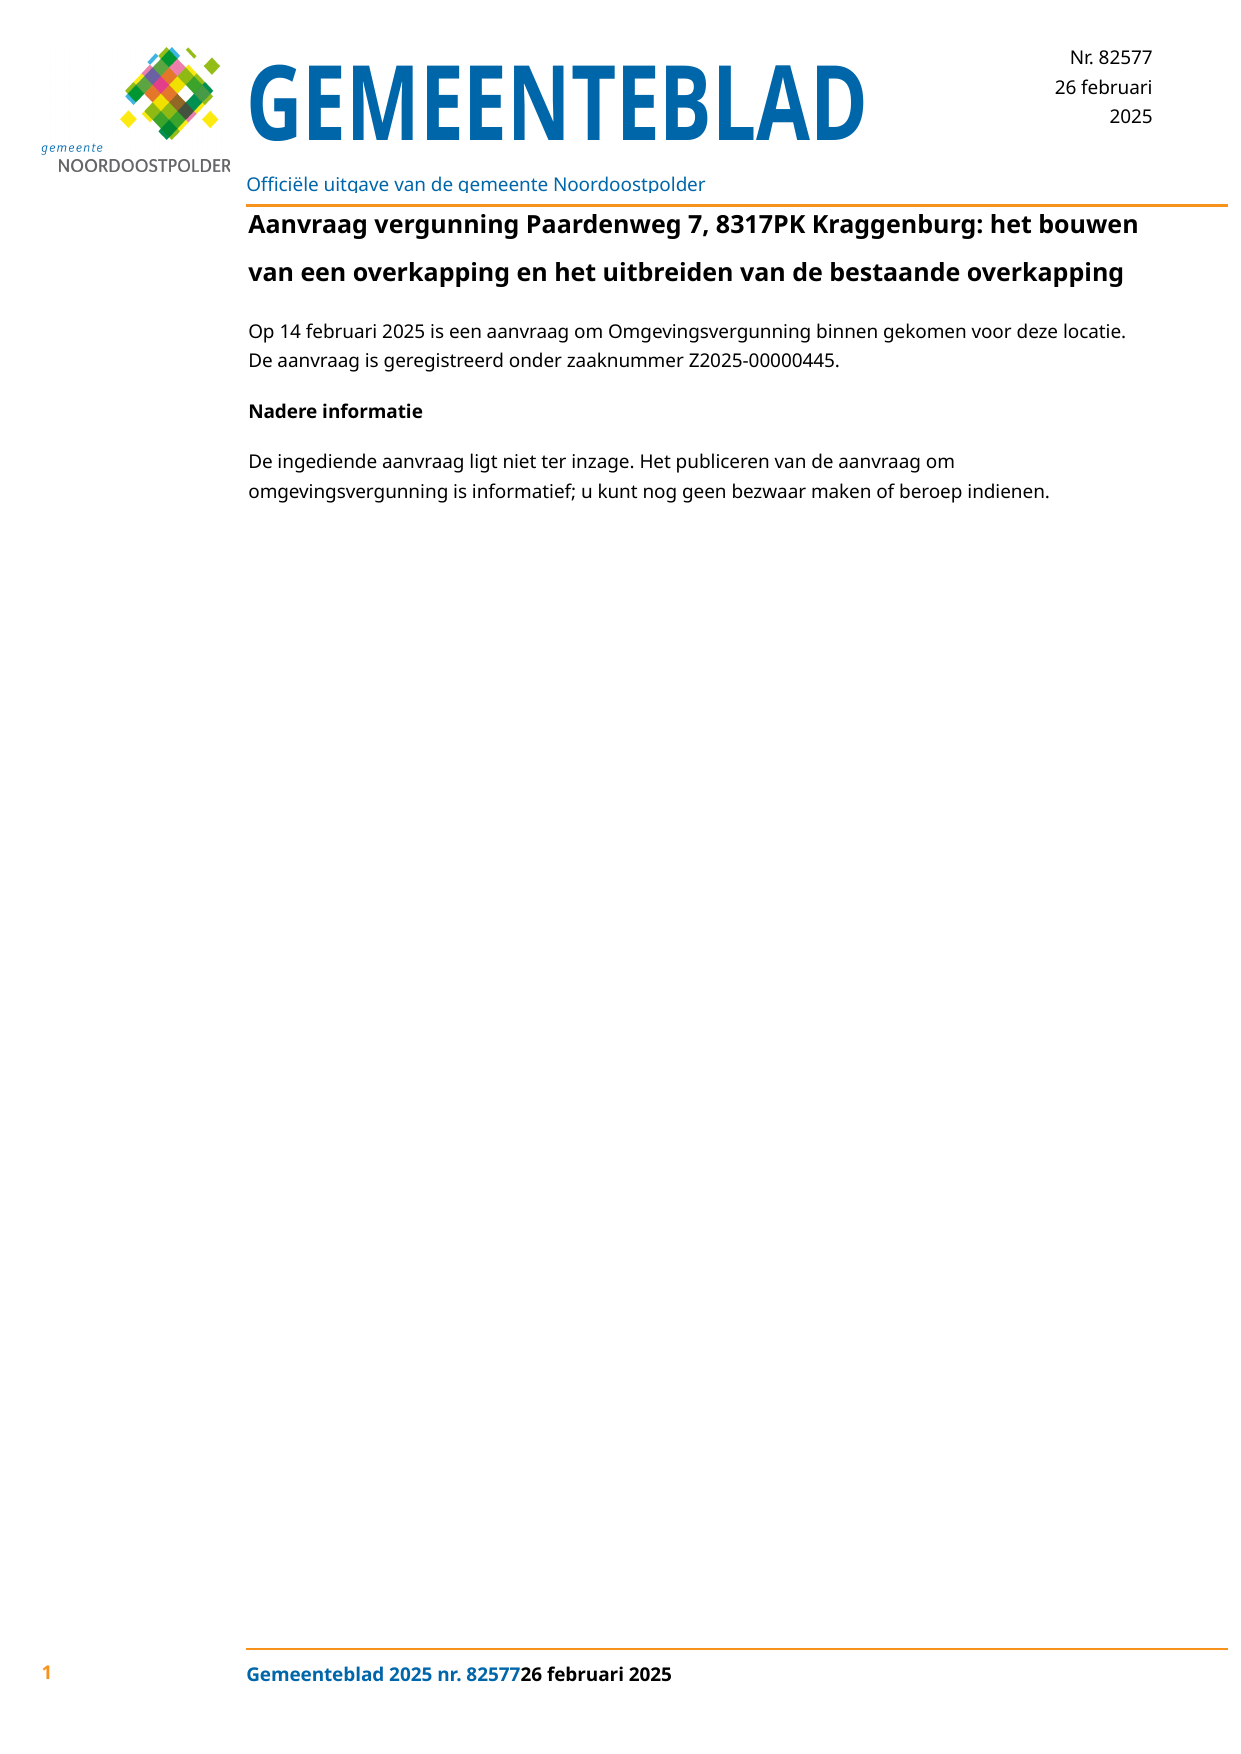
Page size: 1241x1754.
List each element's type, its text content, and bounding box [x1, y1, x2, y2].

text Aanvraag vergunning Paardenweg 7, 8317PK Kraggenburg: het bouwen van een overkapping en het uitbreiden van de bestaande overkapping [248, 207, 1152, 288]
text De ingediende aanvraag ligt niet ter inzage. Het publiceren van de aanvraag om omgevingsvergunning is informatief; u kunt nog geen bezwaar maken of beroep indienen. [248, 448, 1152, 504]
text Op 14 februari 2025 is een aanvraag om Omgevingsvergunning binnen gekomen voor deze locatie. De aanvraag is geregistreerd onder zaaknummer Z2025-00000445. [248, 318, 1152, 373]
text Nadere informatie [248, 398, 1152, 424]
picture [41, 47, 231, 172]
